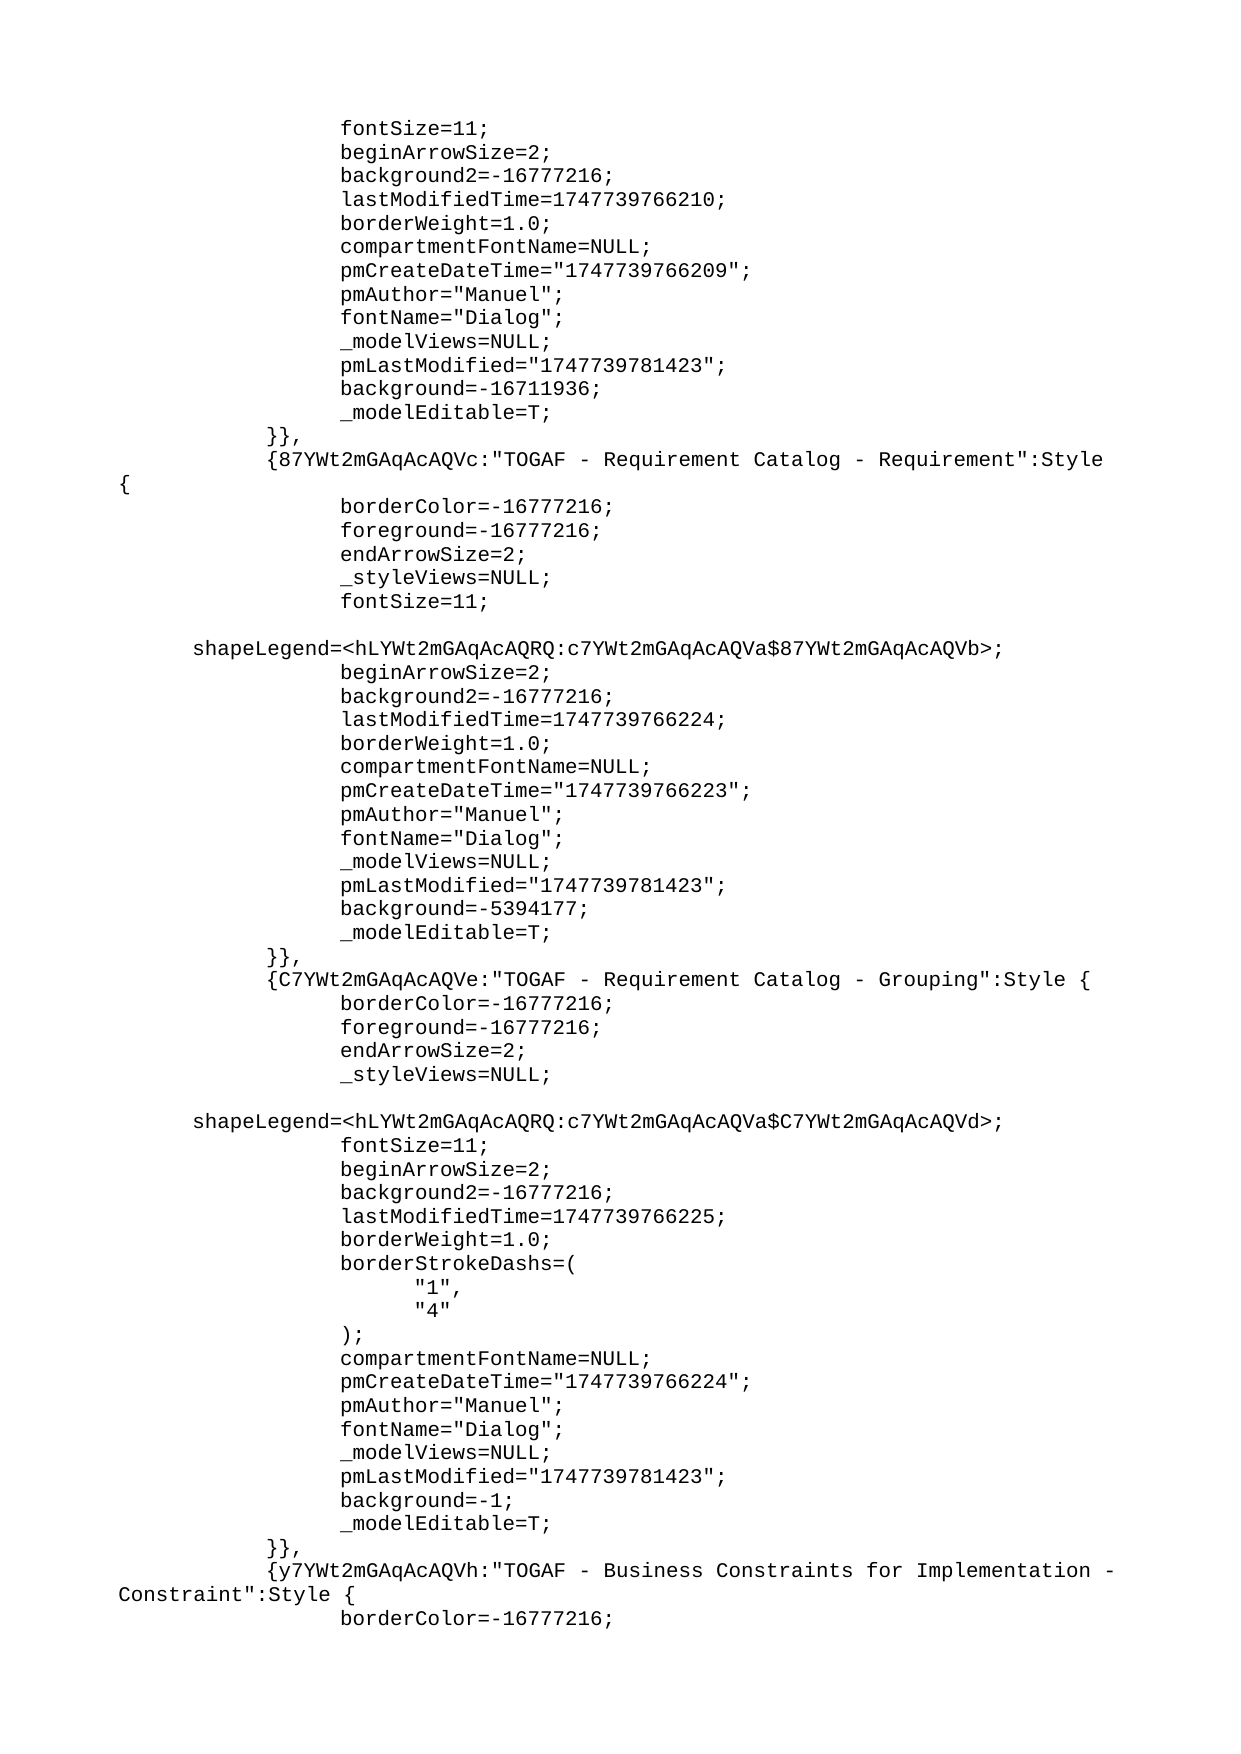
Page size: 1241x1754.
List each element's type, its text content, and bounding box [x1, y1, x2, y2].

text fontSize=11; beginArrowSize=2; background2=-16777216; lastModifiedTime=1747739766210; borderWeight=1.0; compartmentFontName=NULL; pmCreateDateTime="1747739766209"; pmAuthor="Manuel"; fontName="Dialog"; _modelViews=NULL; pmLastModified="1747739781423"; background=-16711936; _modelEditable=T; }}, {87YWt2mGAqAcAQVc:"TOGAF - Requirement Catalog - Requirement":Style { borderColor=-16777216; foreground=-16777216; endArrowSize=2; _styleViews=NULL; fontSize=11; shapeLegend=<hLYWt2mGAqAcAQRQ:c7YWt2mGAqAcAQVa$87YWt2mGAqAcAQVb>; beginArrowSize=2; background2=-16777216; lastModifiedTime=1747739766224; borderWeight=1.0; compartmentFontName=NULL; pmCreateDateTime="1747739766223"; pmAuthor="Manuel"; fontName="Dialog"; _modelViews=NULL; pmLastModified="1747739781423"; background=-5394177; _modelEditable=T; }}, {C7YWt2mGAqAcAQVe:"TOGAF - Requirement Catalog - Grouping":Style { borderColor=-16777216; foreground=-16777216; endArrowSize=2; _styleViews=NULL; shapeLegend=<hLYWt2mGAqAcAQRQ:c7YWt2mGAqAcAQVa$C7YWt2mGAqAcAQVd>; fontSize=11; beginArrowSize=2; background2=-16777216; lastModifiedTime=1747739766225; borderWeight=1.0; borderStrokeDashs=( "1", "4" ); compartmentFontName=NULL; pmCreateDateTime="1747739766224"; pmAuthor="Manuel"; fontName="Dialog"; _modelViews=NULL; pmLastModified="1747739781423"; background=-1; _modelEditable=T; }}, {y7YWt2mGAqAcAQVh:"TOGAF - Business Constraints for Implementation - Constraint":Style { borderColor=-16777216; [118, 118, 1122, 1631]
